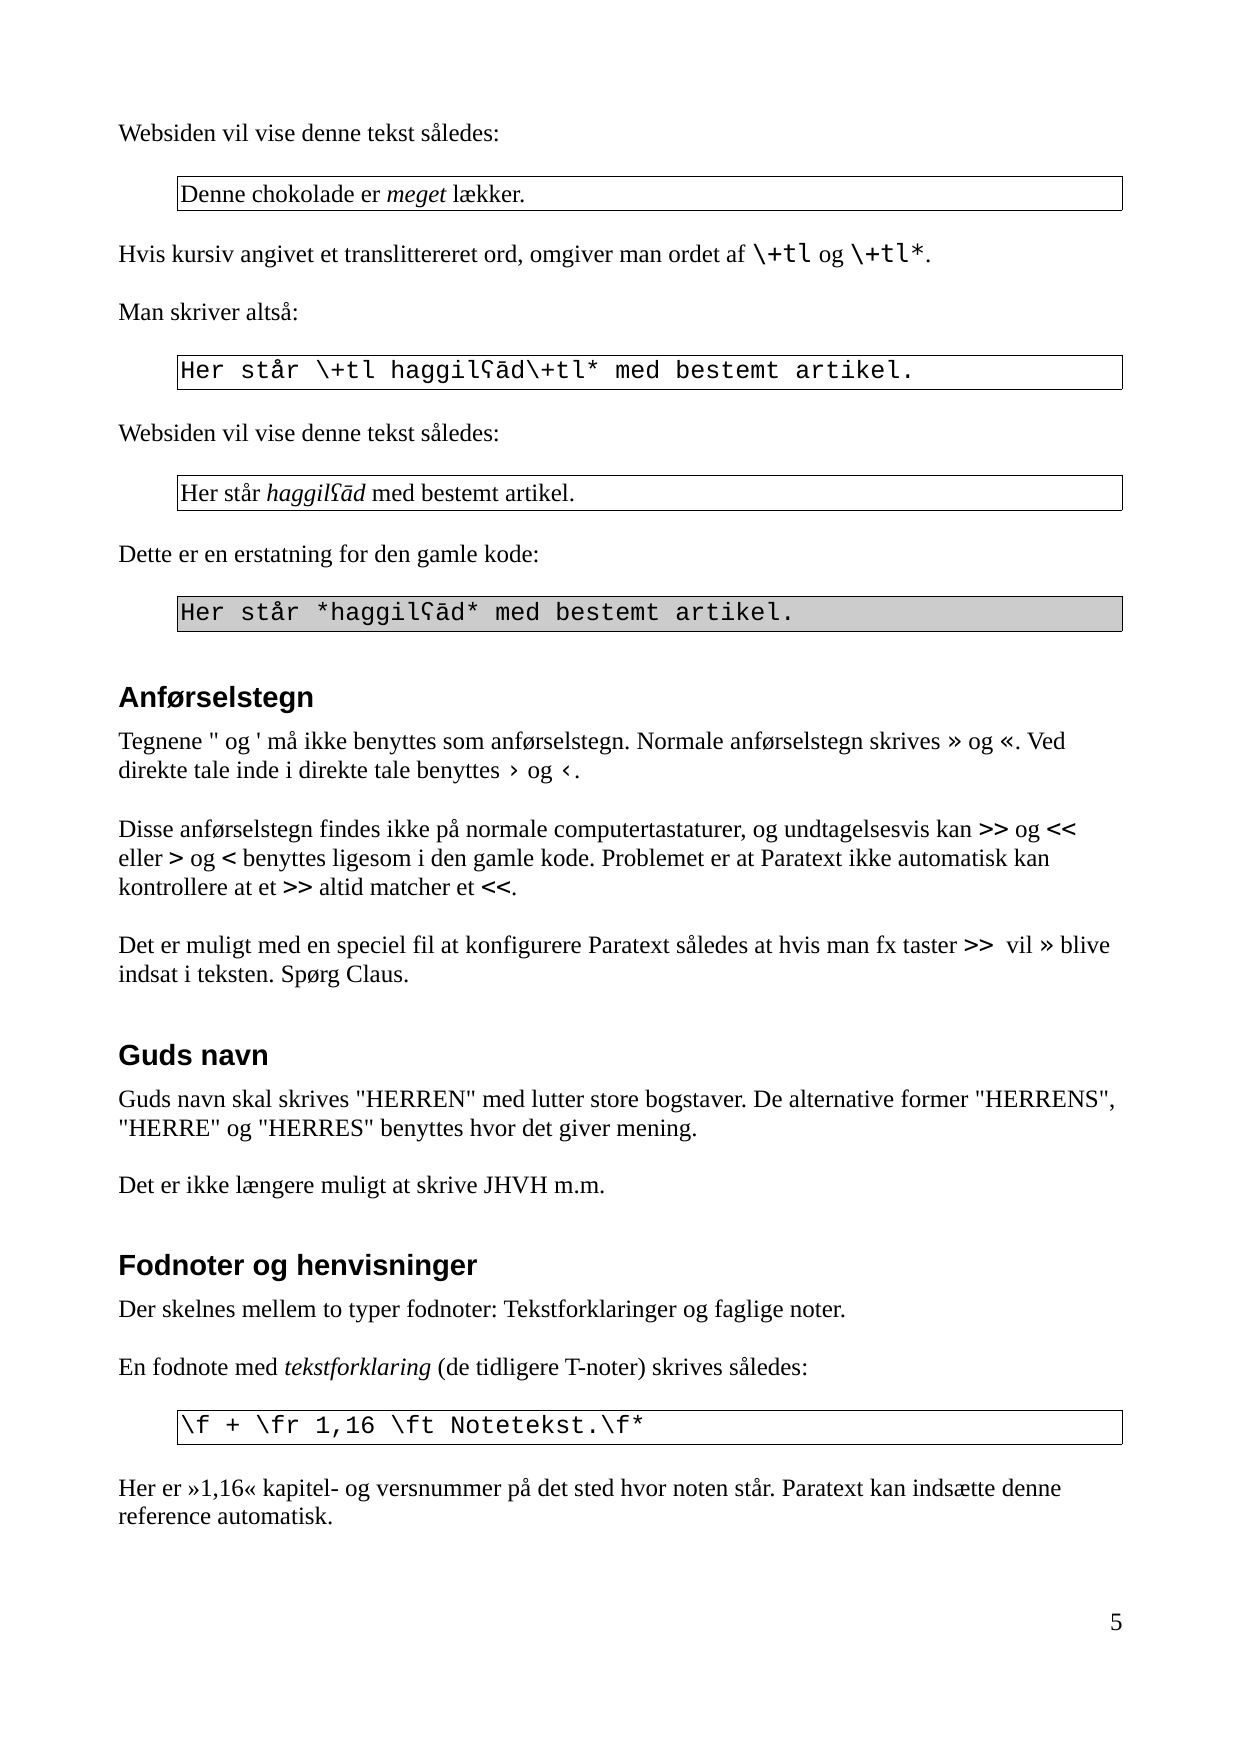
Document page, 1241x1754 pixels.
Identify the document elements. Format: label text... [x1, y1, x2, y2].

text Hvis kursiv angivet et translittereret ord, omgiver man ordet af \+tl og \+tl*. [118, 239, 1122, 268]
text Guds navn skal skrives "HERREN" med lutter store bogstaver. De alternative former "HERRENS", "HERRE" og "HERRES" benyttes hvor det giver mening. [118, 1084, 1122, 1141]
text Her står *haggilʕād* med bestemt artikel. [178, 597, 1122, 631]
text Her står haggilʕād med bestemt artikel. [178, 476, 1122, 510]
subtitle Anførselstegn [118, 680, 1122, 714]
text Det er muligt med en speciel fil at konfigurere Paratext således at hvis man fx taster >> vil » blive indsat i teksten. Spørg Claus. [118, 930, 1122, 988]
text Websiden vil vise denne tekst således: [118, 418, 1122, 447]
text Tegnene " og ' må ikke benyttes som anførselstegn. Normale anførselstegn skrives » og «. Ved direkte tale inde i direkte tale benyttes › og ‹. [118, 726, 1122, 785]
text Her er »1,16« kapitel- og versnummer på det sted hvor noten står. Paratext kan indsætte denne reference automatisk. [118, 1473, 1122, 1530]
text Websiden vil vise denne tekst således: [118, 118, 1122, 147]
text Man skriver altså: [118, 297, 1122, 326]
text Det er ikke længere muligt at skrive JHVH m.m. [118, 1170, 1122, 1199]
text Dette er en erstatning for den gamle kode: [118, 539, 1122, 568]
text Denne chokolade er meget lækker. [178, 177, 1122, 210]
text En fodnote med tekstforklaring (de tidligere T-noter) skrives således: [118, 1352, 1122, 1381]
text Her står \+tl haggilʕād\+tl* med bestemt artikel. [178, 356, 1122, 389]
text Disse anførselstegn findes ikke på normale computertastaturer, og undtagelsesvis kan >> og << eller > og < benyttes ligesom i den gamle kode. Problemet er at Paratext ikke automatisk kan kontrollere at et >> altid matcher et <<. [118, 814, 1122, 901]
subtitle Fodnoter og henvisninger [118, 1248, 1122, 1282]
text Der skelnes mellem to typer fodnoter: Tekstforklaringer og faglige noter. [118, 1294, 1122, 1323]
text \f + \fr 1,16 \ft Notetekst.\f* [178, 1411, 1122, 1444]
subtitle Guds navn [118, 1038, 1122, 1071]
